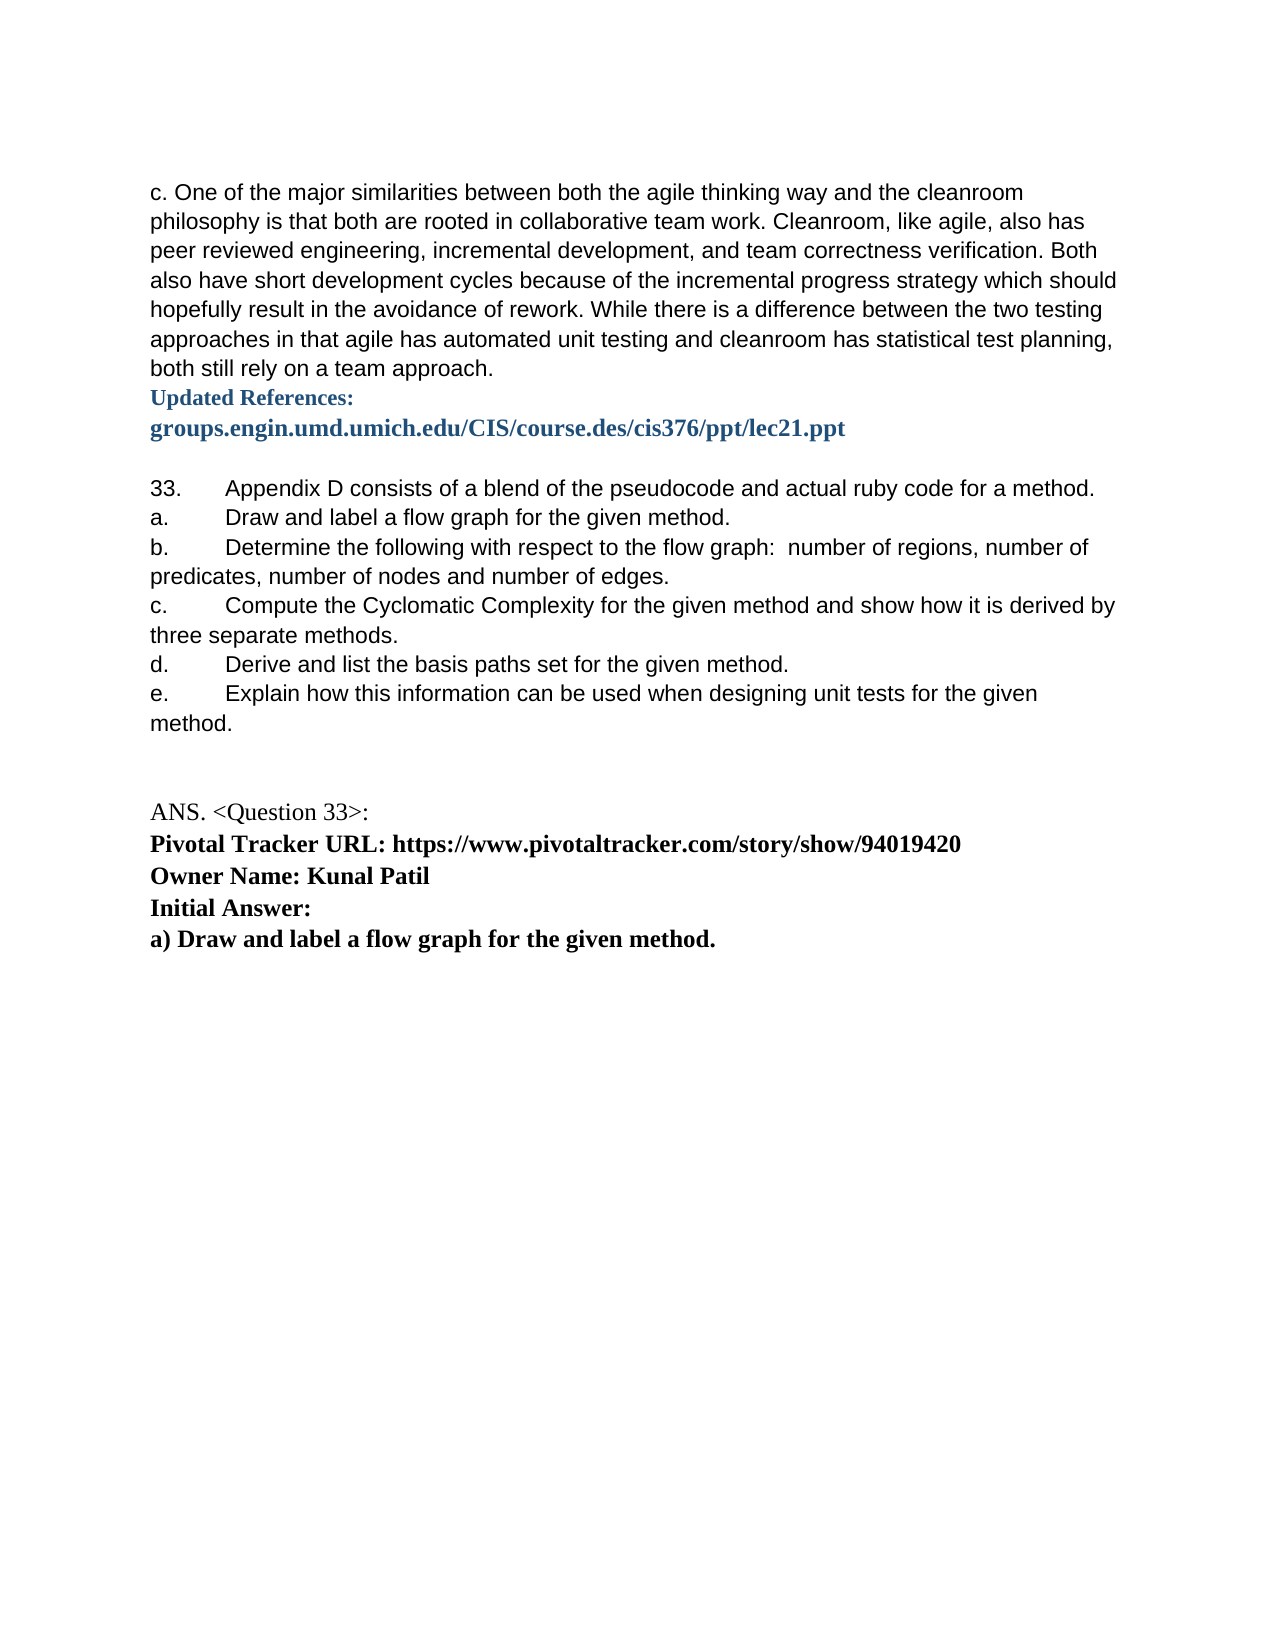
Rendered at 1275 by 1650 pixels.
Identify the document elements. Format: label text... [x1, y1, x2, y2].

text a) Draw and label a flow graph for the given method. [150, 926, 1125, 953]
text groups.engin.umd.umich.edu/CIS/course.des/cis376/ppt/lec21.ppt [150, 414, 1125, 442]
text Pivotal Tracker URL: https://www.pivotaltracker.com/story/show/94019420 [150, 830, 1125, 858]
text c. One of the major similarities between both the agile thinking way and the cleanroom philosophy is that both are rooted in collaborative team work. Cleanroom, like agile, also has peer reviewed engineering, incremental development, and team correctness verification. Both also have short development cycles because of the incremental progress strategy which should hopefully result in the avoidance of rework. While there is a difference between the two testing approaches in that agile has automated unit testing and cleanroom has statistical test planning, both still rely on a team approach. [150, 179, 1125, 381]
text d. Derive and list the basis paths set for the given method. [150, 652, 1125, 677]
text Owner Name: Kunal Patil [150, 862, 1125, 890]
text c. Compute the Cyclomatic Complexity for the given method and show how it is derived by three separate methods. [150, 593, 1125, 648]
text 33. Appendix D consists of a blend of the pseudocode and actual ruby code for a method. [150, 475, 1125, 501]
text Initial Answer: [150, 894, 1125, 922]
text b. Determine the following with respect to the flow graph: number of regions, number of predicates, number of nodes and number of edges. [150, 534, 1125, 589]
text ANS. <Question 33>: [150, 798, 1125, 826]
text Updated References: [150, 385, 1125, 411]
text e. Explain how this information can be used when designing unit tests for the given method. [150, 681, 1125, 736]
text a. Draw and label a flow graph for the given method. [150, 505, 1125, 530]
